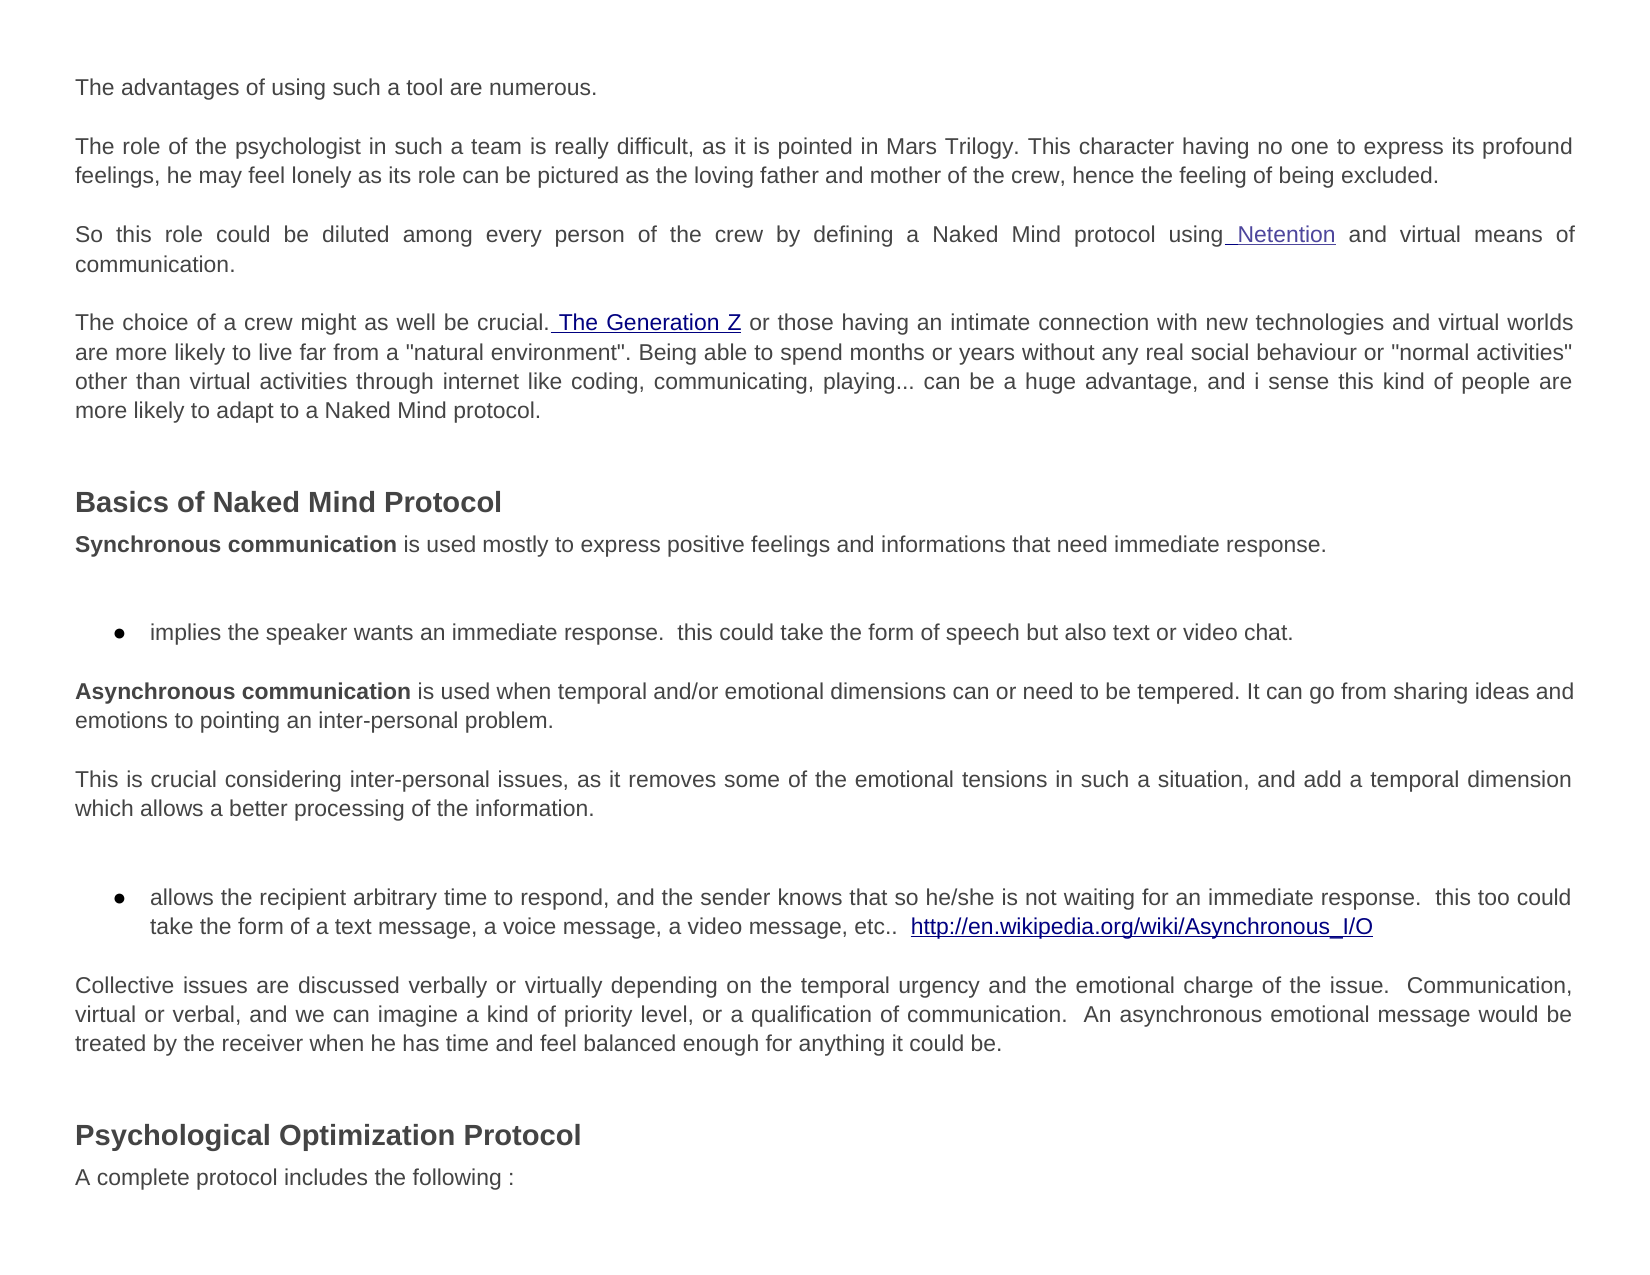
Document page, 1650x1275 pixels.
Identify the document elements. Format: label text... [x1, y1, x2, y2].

text Synchronous communication is used mostly to express positive feelings and informations that need immediate response. [75, 532, 1575, 557]
text This is crucial considering inter-personal issues, as it removes some of the emotional tensions in such a situation, and add a temporal dimension which allows a better processing of the information. [75, 767, 1575, 822]
list implies the speaker wants an immediate response. this could take the form of speech but also text or video chat. [112, 620, 1575, 646]
list allows the recipient arbitrary time to respond, and the sender knows that so he/she is not waiting for an immediate response. this too could take the form of a text message, a voice message, a video message, etc.. http://en.wikipedia.org/wiki/Asynchronous_I/O [112, 884, 1575, 939]
subtitle Basics of Naked Mind Protocol [75, 486, 1575, 519]
text The advantages of using such a tool are numerous. [75, 75, 1575, 101]
text The role of the psychologist in such a team is really difficult, as it is pointed in Mars Trilogy. This character having no one to express its profound feelings, he may feel lonely as its role can be pictured as the loving father and mother of the crew, hence the feeling of being excluded. [75, 134, 1575, 189]
text So this role could be diluted among every person of the crew by defining a Naked Mind protocol using Netention and virtual means of communication. [75, 222, 1575, 277]
text Asynchronous communication is used when temporal and/or emotional dimensions can or need to be tempered. It can go from sharing ideas and emotions to pointing an inter-personal problem. [75, 679, 1575, 734]
text A complete protocol includes the following : [75, 1165, 1575, 1190]
text The choice of a crew might as well be crucial. The Generation Z or those having an intimate connection with new technologies and virtual worlds are more likely to live far from a "natural environment". Being able to spend months or years without any real social behaviour or "normal activities" other than virtual activities through internet like coding, communicating, playing... can be a huge advantage, and i sense this kind of people are more likely to adapt to a Naked Mind protocol. [75, 310, 1575, 424]
text Collective issues are discussed verbally or virtually depending on the temporal urgency and the emotional charge of the issue. Communication, virtual or verbal, and we can imagine a kind of priority level, or a qualification of communication. An asynchronous emotional message would be treated by the receiver when he has time and feel balanced enough for anything it could be. [75, 972, 1575, 1057]
subtitle Psychological Optimization Protocol [75, 1119, 1575, 1152]
